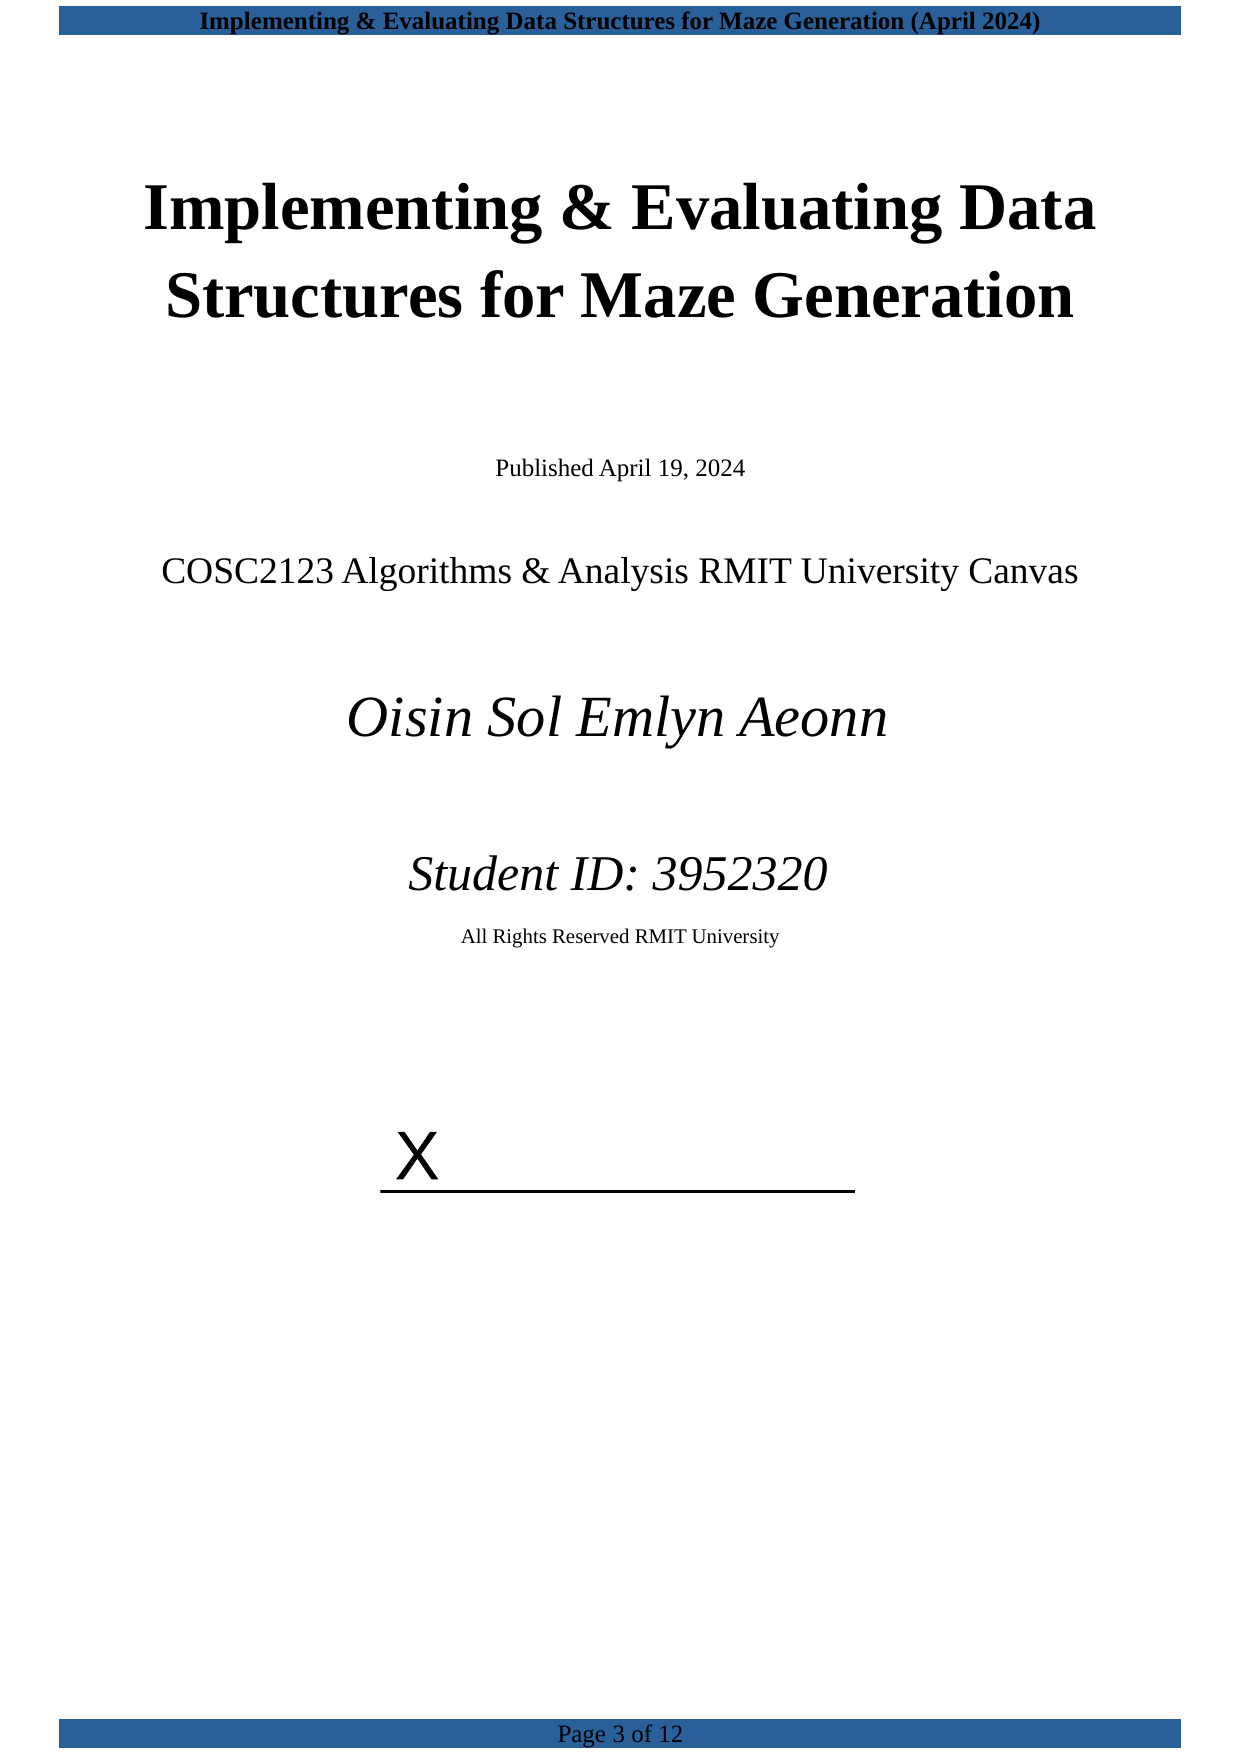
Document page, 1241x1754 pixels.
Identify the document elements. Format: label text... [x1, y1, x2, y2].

text COSC2123 Algorithms & Analysis RMIT University Canvas [59, 548, 1181, 591]
text Oisin Sol Emlyn Aeonn [59, 682, 1181, 749]
text All Rights Reserved RMIT University [59, 924, 1181, 948]
text Published April 19, 2024 [59, 453, 1181, 482]
text Implementing & Evaluating Data Structures for Maze Generation [59, 167, 1181, 332]
text Student ID: 3952320 [59, 843, 1181, 901]
